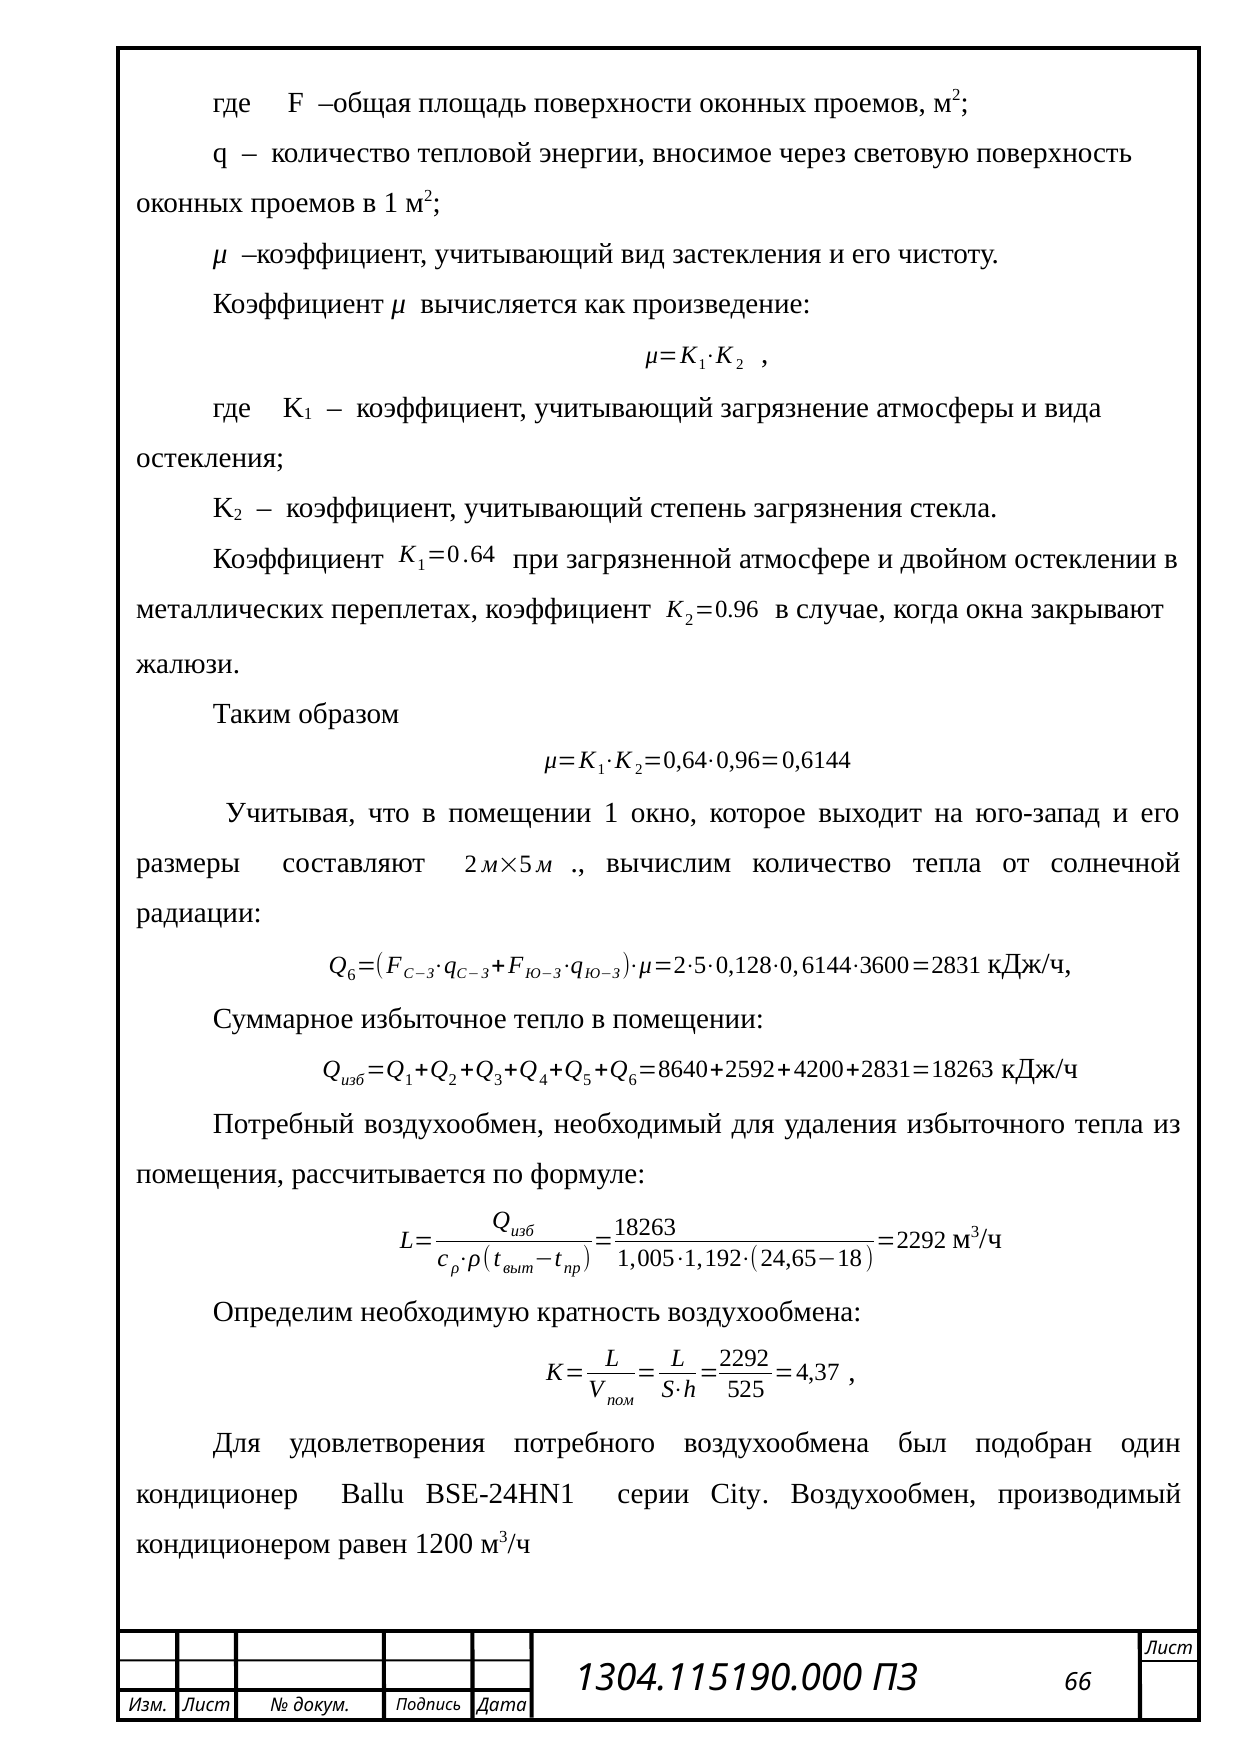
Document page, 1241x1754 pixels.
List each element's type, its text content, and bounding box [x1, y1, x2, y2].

text , [136, 1344, 1181, 1409]
text Коэффициент μ вычисляется как произведение: [136, 286, 1181, 320]
text Суммарное избыточное тепло в помещении: [136, 1001, 1181, 1034]
text μ –коэффициент, учитывающий вид застекления и его чистоту. [136, 236, 1181, 269]
text , [136, 337, 1181, 373]
text Коэффициент при загрязненной атмосфере и двойном остеклении в металлических переплетах, коэффициент в случае, когда окна закрывают жалюзи. [136, 541, 1181, 679]
text Определим необходимую кратность воздухообмена: [136, 1294, 1181, 1328]
text Таким образом [136, 696, 1181, 730]
text K2 – коэффициент, учитывающий степень загрязнения стекла. [136, 490, 1181, 524]
text где F –общая площадь поверхности оконных проемов, м2; [136, 85, 1181, 118]
text q – количество тепловой энергии, вносимое через световую поверхность оконных проемов в 1 м2; [136, 135, 1181, 219]
text Потребный воздухообмен, необходимый для удаления избыточного тепла из помещения, рассчитывается по формуле: [136, 1106, 1181, 1190]
text где K1 – коэффициент, учитывающий загрязнение атмосферы и вида остекления; [136, 390, 1181, 474]
text кДж/ч [136, 1051, 1181, 1089]
text Учитывая, что в помещении 1 окно, которое выходит на юго-запад и его размеры составляют ., вычислим количество тепла от солнечной радиации: [136, 795, 1181, 929]
text кДж/ч, [136, 946, 1181, 984]
text Для удовлетворения потребного воздухообмена был подобран один кондиционер Ballu BSE-24HN1 серии City. Воздухообмен, производимый кондиционером равен 1200 м3/ч [136, 1426, 1181, 1560]
text м3/ч [136, 1207, 1181, 1277]
